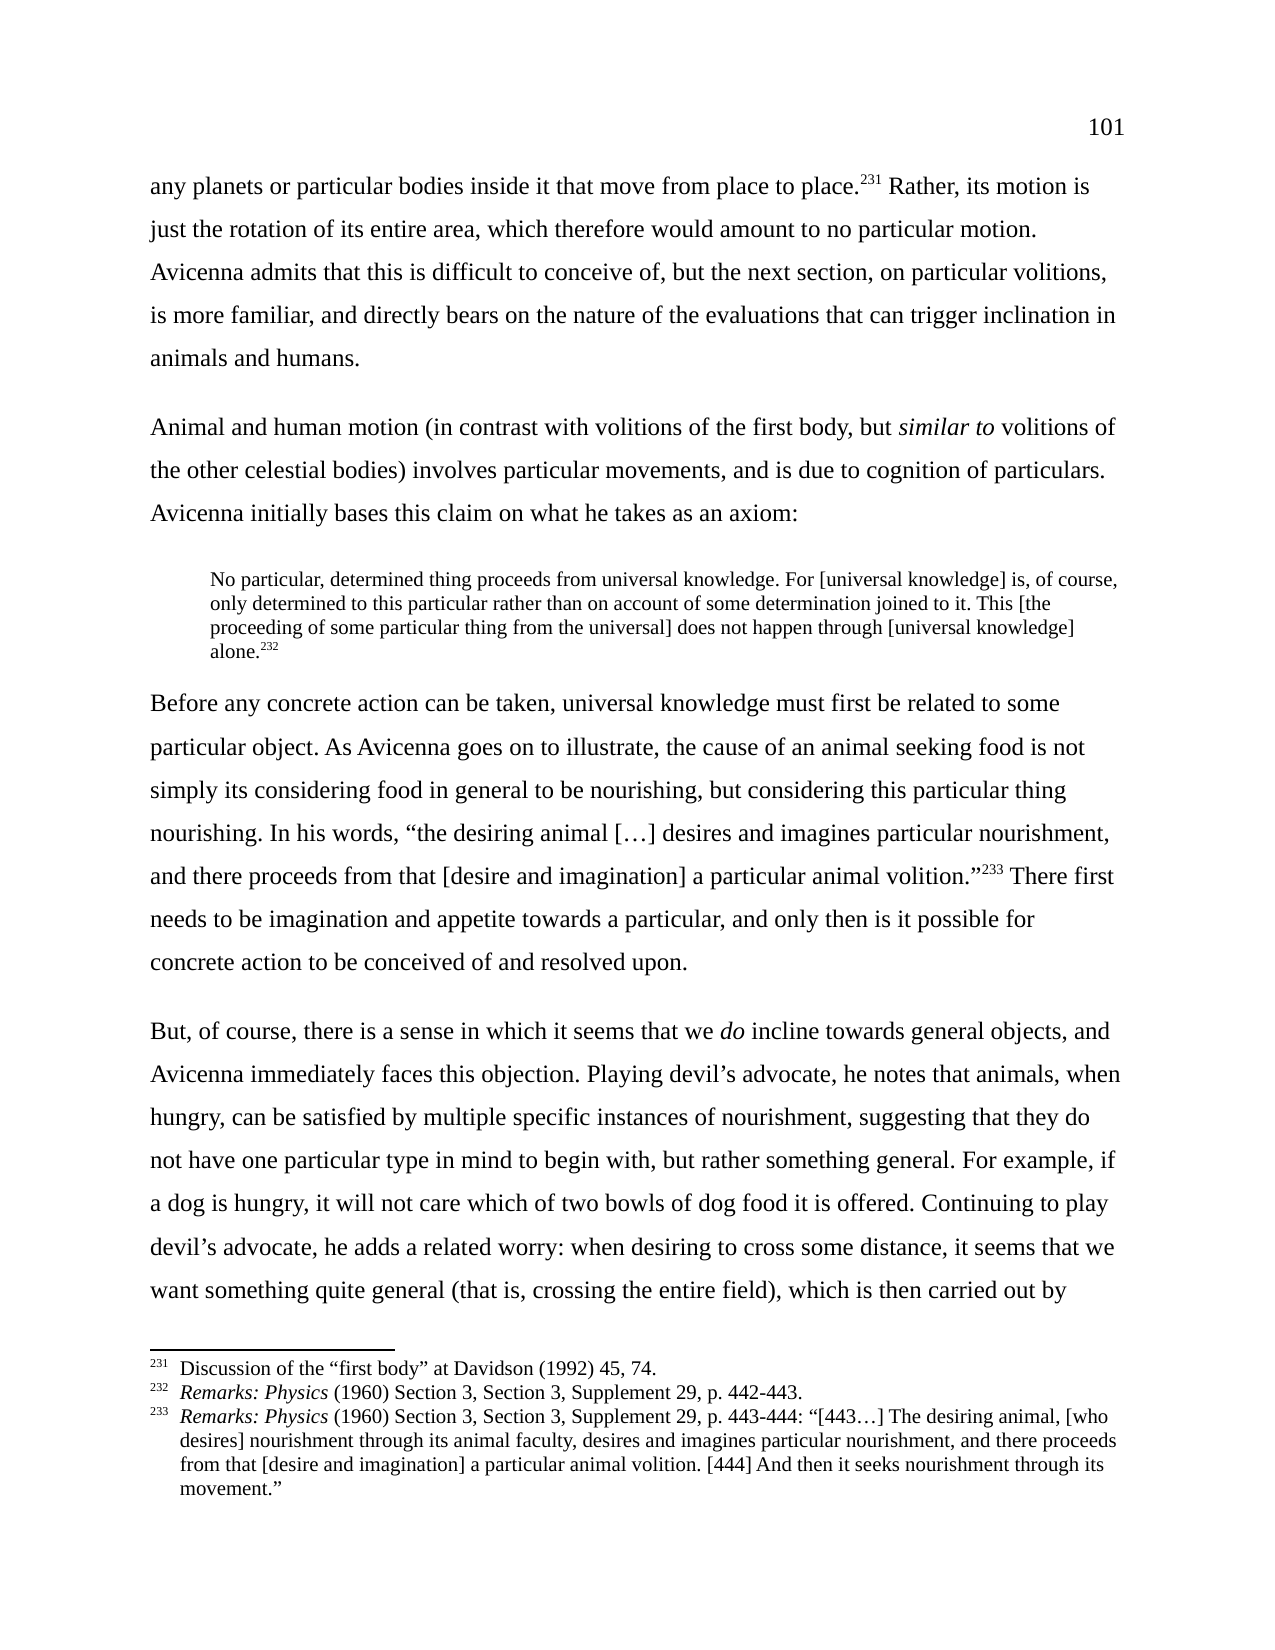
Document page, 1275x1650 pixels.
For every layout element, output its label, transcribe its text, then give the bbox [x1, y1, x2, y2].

text But, of course, there is a sense in which it seems that we do incline towards general objects, and Avicenna immediately faces this objection. Playing devil’s advocate, he notes that animals, when hungry, can be satisfied by multiple specific instances of nourishment, suggesting that they do not have one particular type in mind to begin with, but rather something general. For example, if a dog is hungry, it will not care which of two bowls of dog food it is offered. Continuing to play devil’s advocate, he adds a related worry: when desiring to cross some distance, it seems that we want something quite general (that is, crossing the entire field), which is then carried out by [150, 1016, 1125, 1303]
text Animal and human motion (in contrast with volitions of the first body, but similar to volitions of the other celestial bodies) involves particular movements, and is due to cognition of particulars. Avicenna initially bases this claim on what he takes as an axiom: [150, 412, 1125, 527]
text Remarks: Physics (1960) Section 3, Section 3, Supplement 29, p. 442-443. [150, 1380, 1125, 1404]
text Discussion of the “first body” at Davidson (1992) 45, 74. [150, 1356, 1125, 1380]
text Remarks: Physics (1960) Section 3, Section 3, Supplement 29, p. 443-444: “[443…] The desiring animal, [who desires] nourishment through its animal faculty, desires and imagines particular nourishment, and there proceeds from that [desire and imagination] a particular animal volition. [444] And then it seeks nourishment through its movement.” [150, 1404, 1125, 1500]
text Before any concrete action can be taken, universal knowledge must first be related to some particular object. As Avicenna goes on to illustrate, the cause of an animal seeking food is not simply its considering food in general to be nourishing, but considering this particular thing nourishing. In his words, “the desiring animal […] desires and imagines particular nourishment, and there proceeds from that [desire and imagination] a particular animal volition.” There first needs to be imagination and appetite towards a particular, and only then is it possible for concrete action to be conceived of and resolved upon. [150, 688, 1125, 976]
text No particular, determined thing proceeds from universal knowledge. For [universal knowledge] is, of course, only determined to this particular rather than on account of some determination joined to it. This [the proceeding of some particular thing from the universal] does not happen through [universal knowledge] alone. [210, 567, 1125, 663]
text any planets or particular bodies inside it that move from place to place. Rather, its motion is just the rotation of its entire area, which therefore would amount to no particular motion. Avicenna admits that this is difficult to conceive of, but the next section, on particular volitions, is more familiar, and directly bears on the nature of the evaluations that can trigger inclination in animals and humans. [150, 171, 1125, 372]
